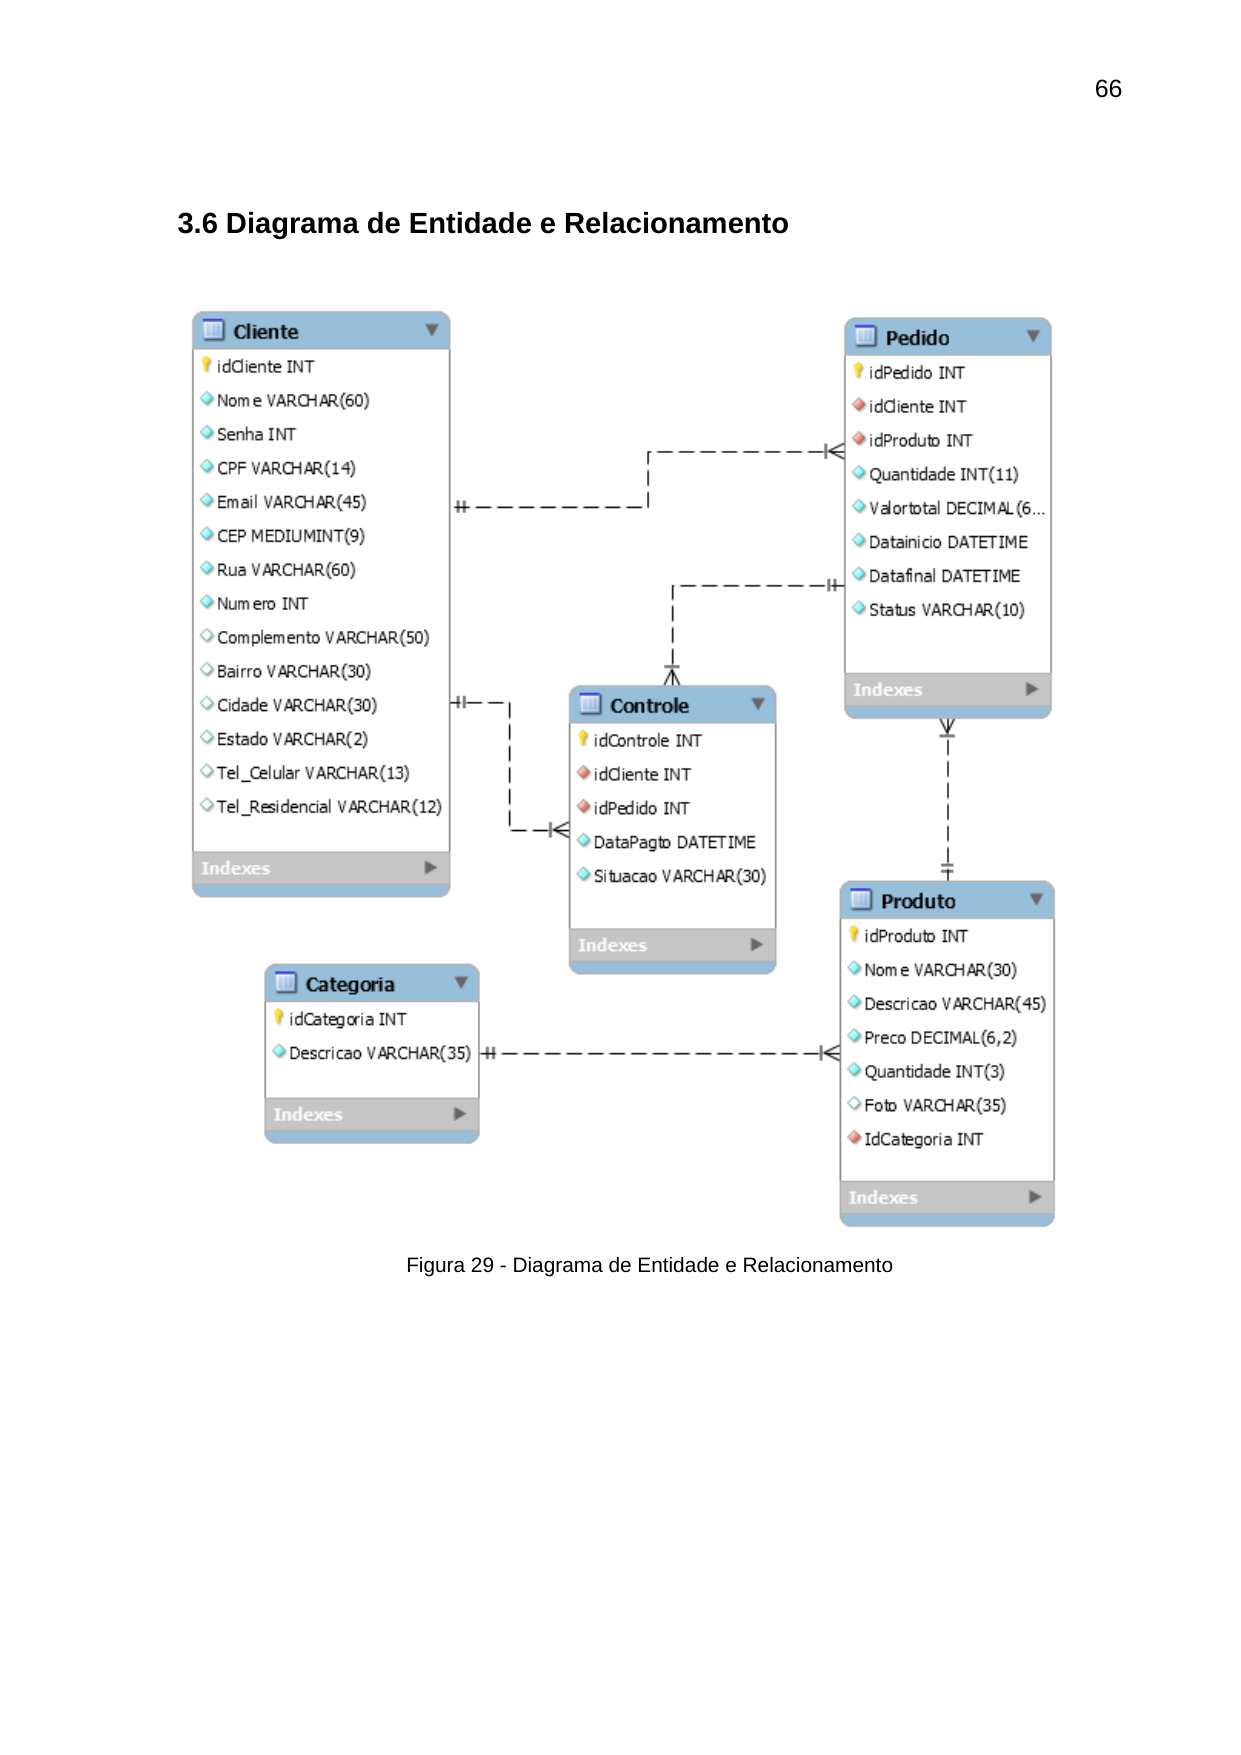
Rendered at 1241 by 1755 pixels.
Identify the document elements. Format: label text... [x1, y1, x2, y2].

text Figura 29 - Diagrama de Entidade e Relacionamento [177, 1253, 1122, 1277]
subtitle 3.6 Diagrama de Entidade e Relacionamento [177, 206, 1122, 239]
